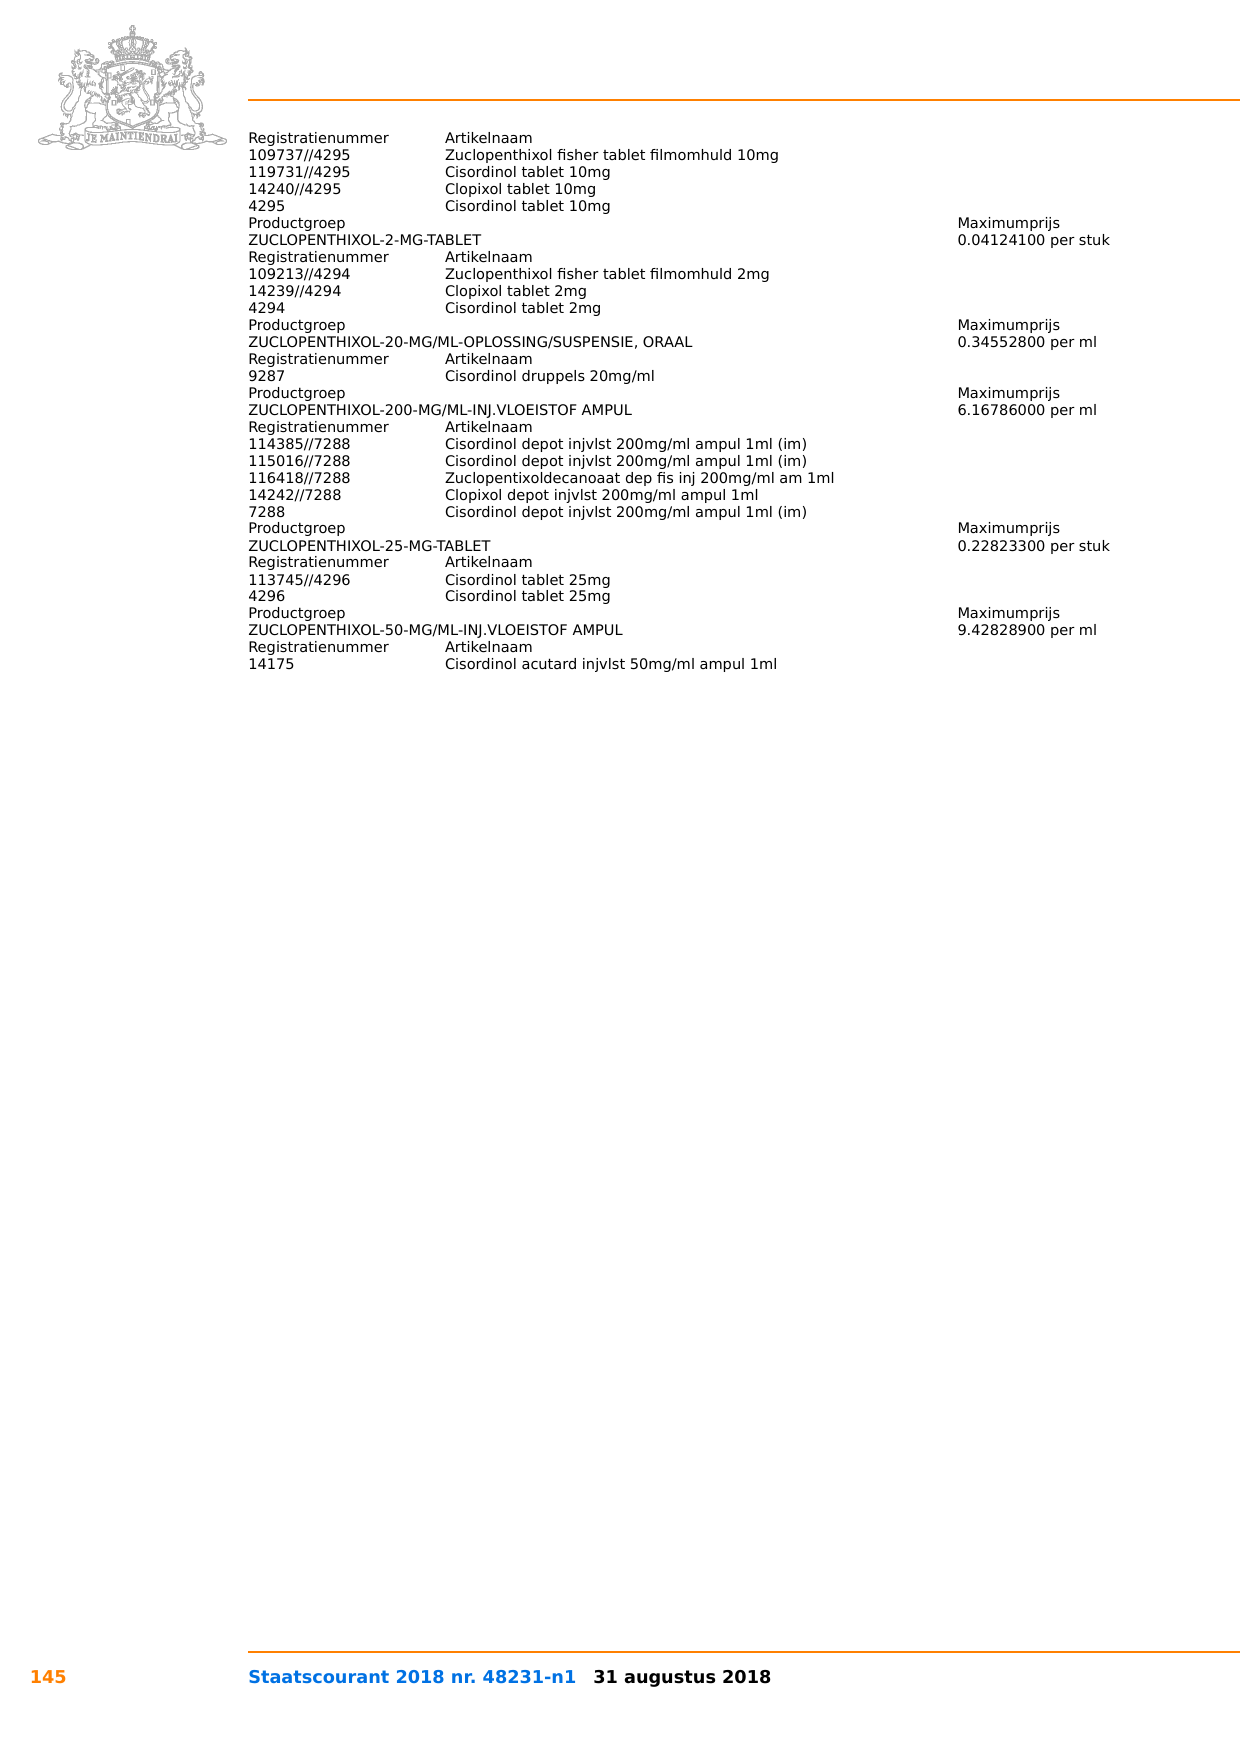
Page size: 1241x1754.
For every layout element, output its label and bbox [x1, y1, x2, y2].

picture [38, 25, 227, 150]
